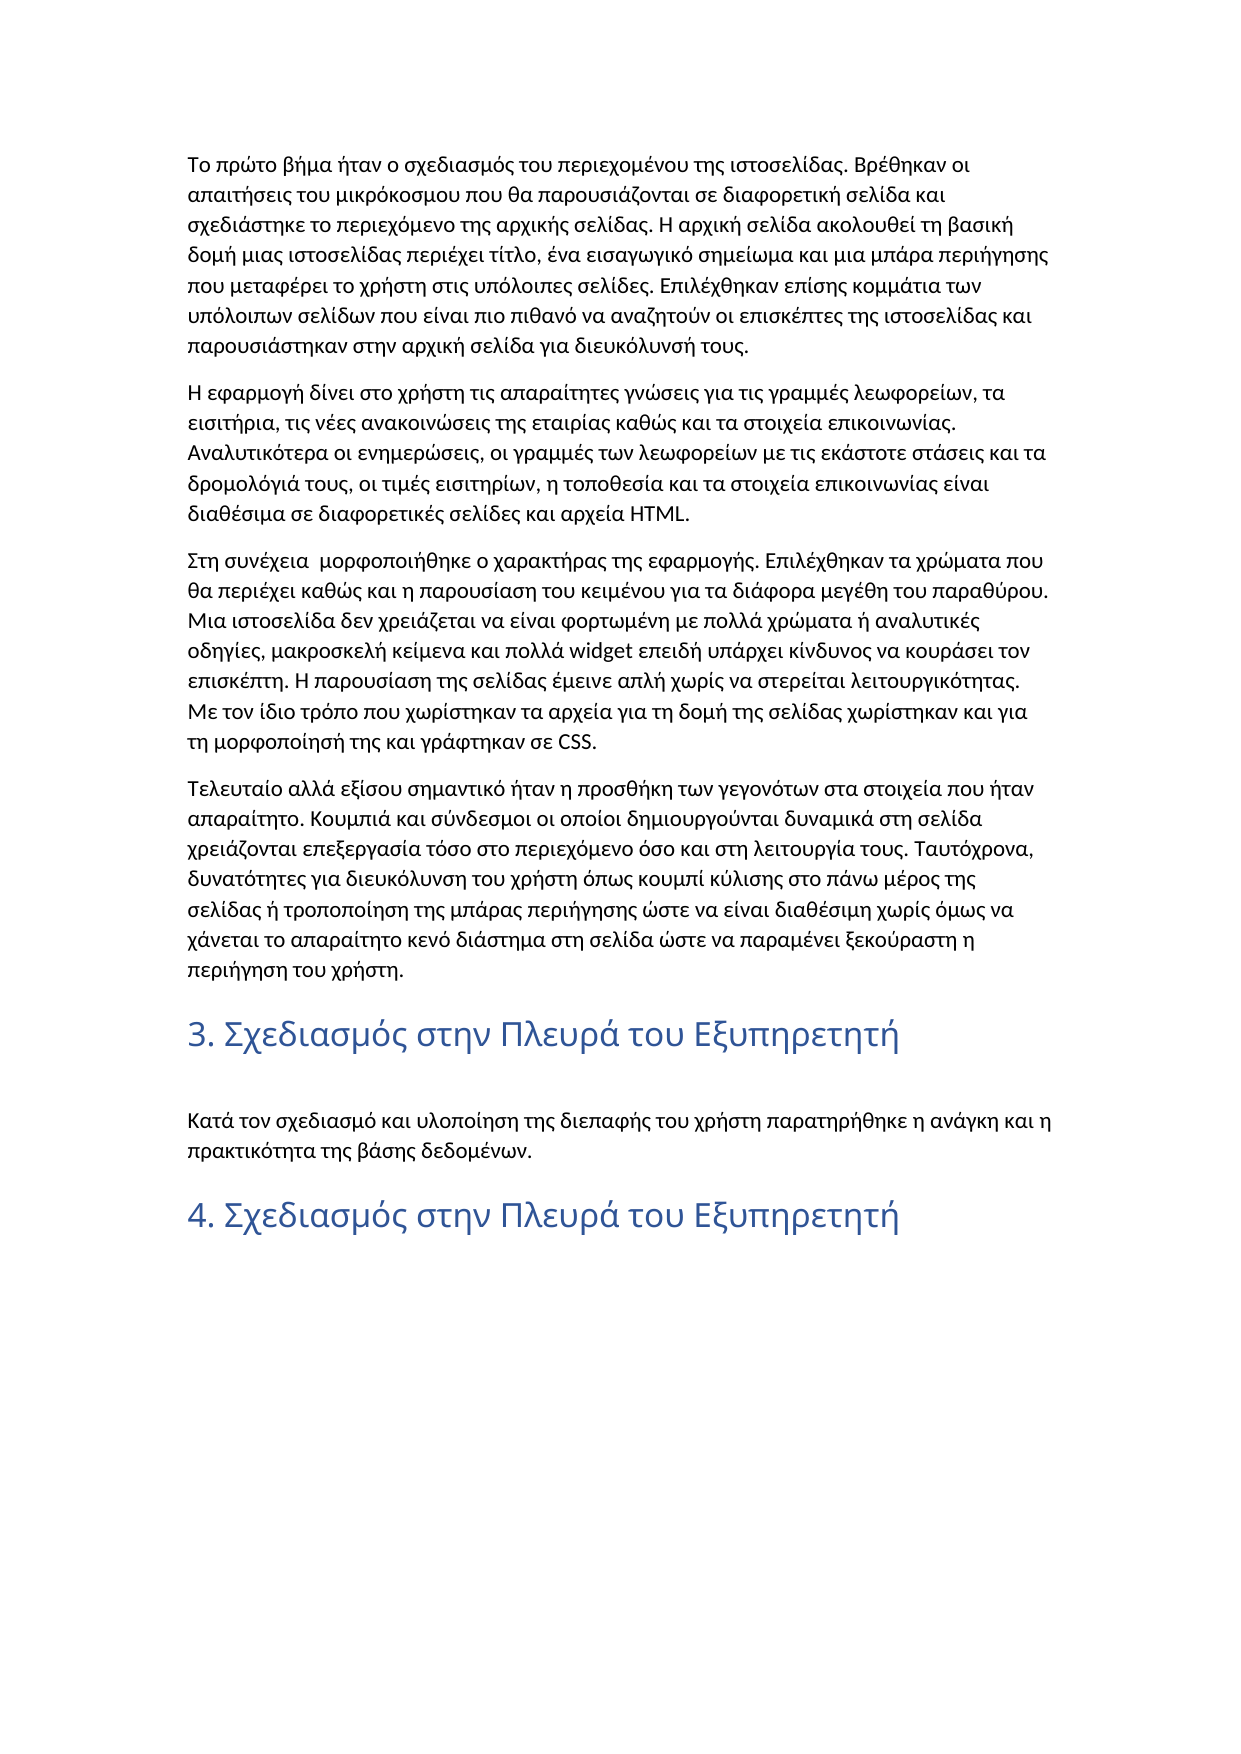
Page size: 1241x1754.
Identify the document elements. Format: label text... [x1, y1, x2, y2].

subtitle 3. Σχεδιασμός στην Πλευρά του Εξυπηρετητή [187, 1010, 1053, 1056]
text Στη συνέχεια μορφοποιήθηκε ο χαρακτήρας της εφαρμογής. Επιλέχθηκαν τα χρώματα που θα περιέχει καθώς και η παρουσίαση του κειμένου για τα διάφορα μεγέθη του παραθύρου. Μια ιστοσελίδα δεν χρειάζεται να είναι φορτωμένη με πολλά χρώματα ή αναλυτικές οδηγίες, μακροσκελή κείμενα και πολλά widget επειδή υπάρχει κίνδυνος να κουράσει τον επισκέπτη. Η παρουσίαση της σελίδας έμεινε απλή χωρίς να στερείται λειτουργικότητας. Με τον ίδιο τρόπο που χωρίστηκαν τα αρχεία για τη δομή της σελίδας χωρίστηκαν και για τη μορφοποίησή της και γράφτηκαν σε CSS. [187, 546, 1053, 755]
text Κατά τον σχεδιασμό και υλοποίηση της διεπαφής του χρήστη παρατηρήθηκε η ανάγκη και η πρακτικότητα της βάσης δεδομένων. [187, 1106, 1053, 1164]
subtitle 4. Σχεδιασμός στην Πλευρά του Εξυπηρετητή [187, 1192, 1053, 1237]
text Η εφαρμογή δίνει στο χρήστη τις απαραίτητες γνώσεις για τις γραμμές λεωφορείων, τα εισιτήρια, τις νέες ανακοινώσεις της εταιρίας καθώς και τα στοιχεία επικοινωνίας. Αναλυτικότερα οι ενημερώσεις, οι γραμμές των λεωφορείων με τις εκάστοτε στάσεις και τα δρομολόγιά τους, οι τιμές εισιτηρίων, η τοποθεσία και τα στοιχεία επικοινωνίας είναι διαθέσιμα σε διαφορετικές σελίδες και αρχεία HTML. [187, 378, 1053, 527]
text Το πρώτο βήμα ήταν ο σχεδιασμός του περιεχομένου της ιστοσελίδας. Βρέθηκαν οι απαιτήσεις του μικρόκοσμου που θα παρουσιάζονται σε διαφορετική σελίδα και σχεδιάστηκε το περιεχόμενο της αρχικής σελίδας. Η αρχική σελίδα ακολουθεί τη βασική δομή μιας ιστοσελίδας περιέχει τίτλο, ένα εισαγωγικό σημείωμα και μια μπάρα περιήγησης που μεταφέρει το χρήστη στις υπόλοιπες σελίδες. Επιλέχθηκαν επίσης κομμάτια των υπόλοιπων σελίδων που είναι πιο πιθανό να αναζητούν οι επισκέπτες της ιστοσελίδας και παρουσιάστηκαν στην αρχική σελίδα για διευκόλυνσή τους. [187, 150, 1053, 359]
text Τελευταίο αλλά εξίσου σημαντικό ήταν η προσθήκη των γεγονότων στα στοιχεία που ήταν απαραίτητο. Κουμπιά και σύνδεσμοι οι οποίοι δημιουργούνται δυναμικά στη σελίδα χρειάζονται επεξεργασία τόσο στο περιεχόμενο όσο και στη λειτουργία τους. Ταυτόχρονα, δυνατότητες για διευκόλυνση του χρήστη όπως κουμπί κύλισης στο πάνω μέρος της σελίδας ή τροποποίηση της μπάρας περιήγησης ώστε να είναι διαθέσιμη χωρίς όμως να χάνεται το απαραίτητο κενό διάστημα στη σελίδα ώστε να παραμένει ξεκούραστη η περιήγηση του χρήστη. [187, 774, 1053, 983]
